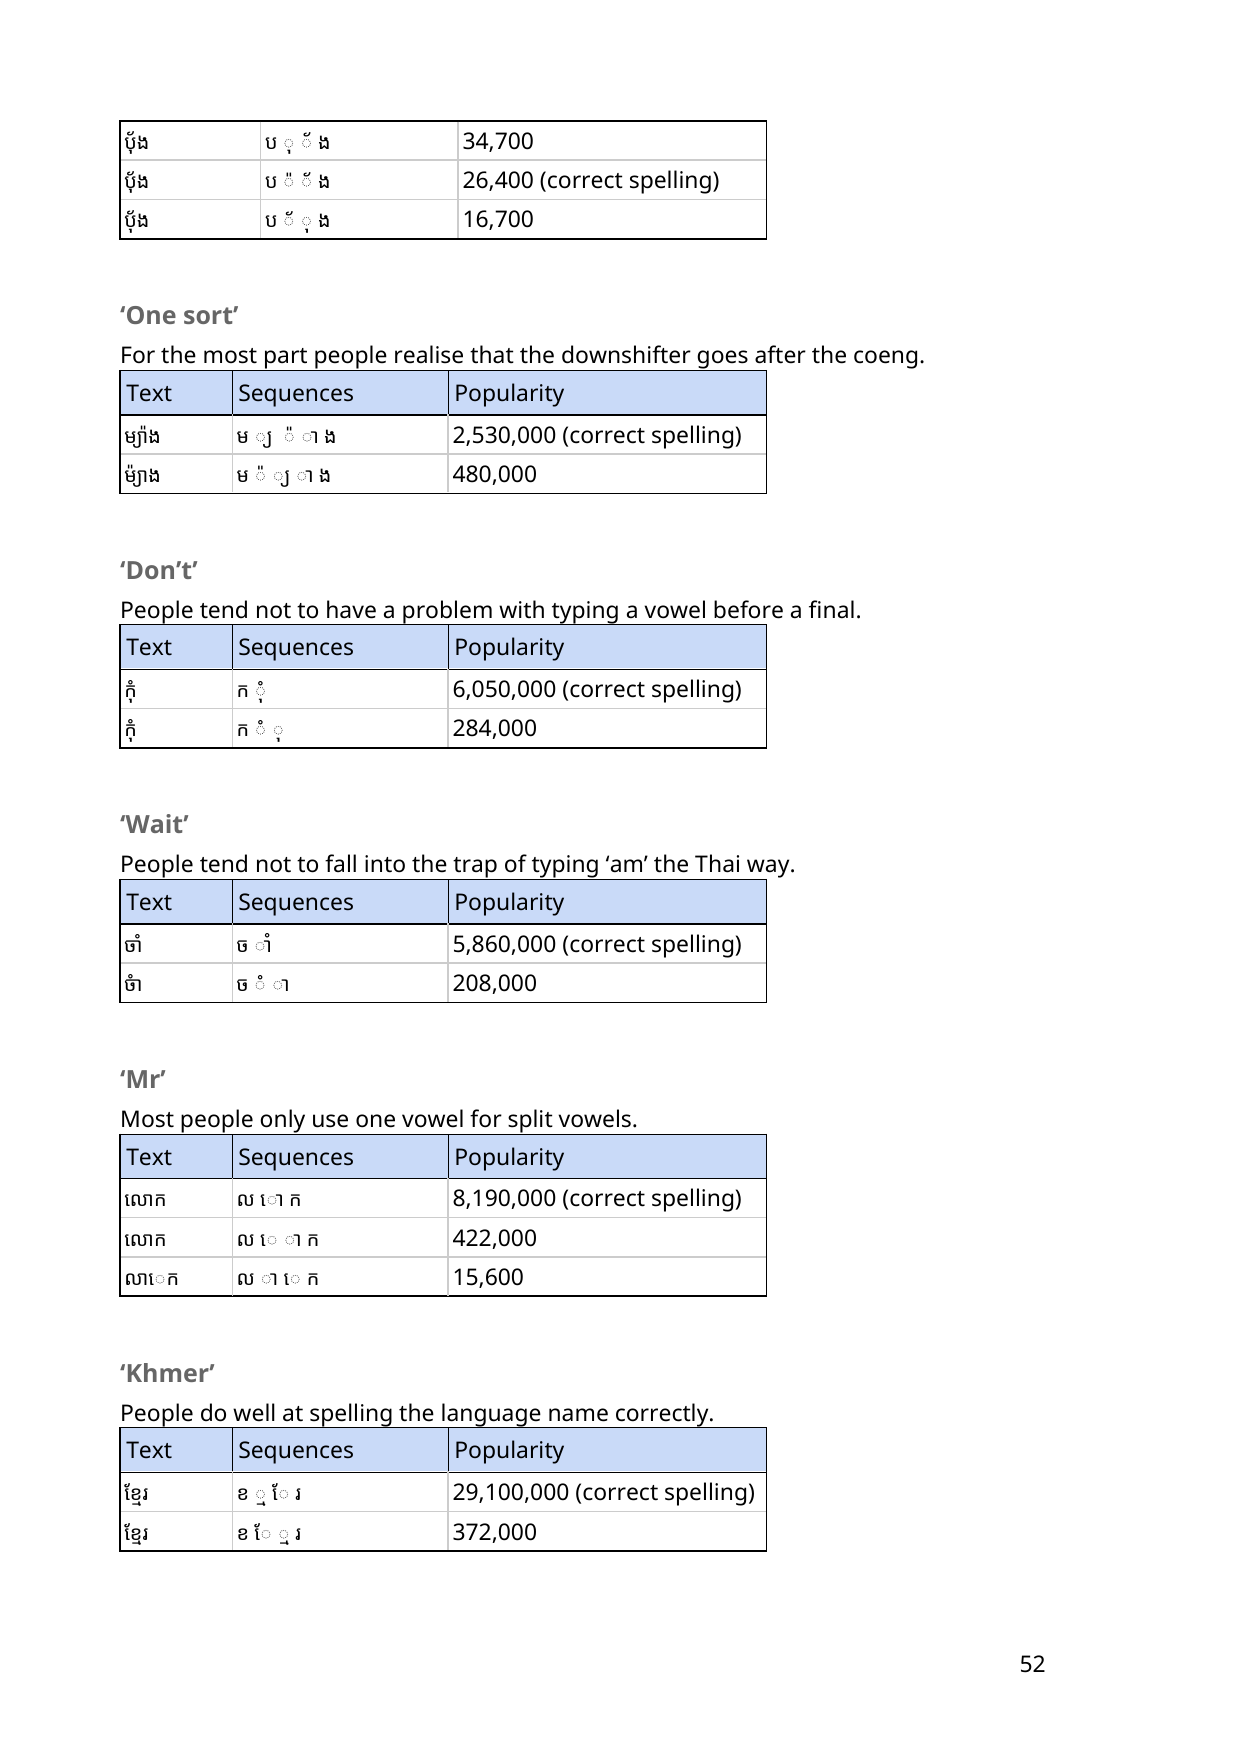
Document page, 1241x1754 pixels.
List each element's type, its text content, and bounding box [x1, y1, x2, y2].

text People tend not to fall into the trap of typing ‘am’ the Thai way. [120, 849, 1046, 879]
table_cell ម ៉ ្យ ា ង [233, 455, 447, 492]
table_cell 6,050,000 (correct spelling) [449, 670, 766, 708]
table_header Text [121, 1135, 232, 1178]
table_header Text [121, 1428, 232, 1471]
subtitle ‘Khmer’ [120, 1356, 1046, 1389]
table_header Sequences [233, 1135, 448, 1178]
table_header Popularity [449, 880, 766, 923]
table_cell 15,600 [449, 1258, 766, 1295]
table_cell កំុ [121, 709, 232, 747]
table_cell ចំា [121, 964, 232, 1002]
table_header Text [121, 371, 232, 414]
table_header Popularity [449, 371, 766, 414]
table_cell 480,000 [449, 455, 766, 492]
table_cell 34,700 [459, 122, 766, 159]
subtitle ‘One sort’ [120, 298, 1046, 332]
table_cell 208,000 [449, 964, 766, 1002]
table_cell លាេក [121, 1258, 232, 1295]
subtitle ‘Mr’ [120, 1062, 1046, 1096]
table_header Popularity [449, 625, 766, 668]
table_cell ល ោ ក [233, 1179, 447, 1217]
subtitle ‘Don’t’ [120, 552, 1046, 587]
table_cell ម៉្យាង [121, 455, 232, 492]
table_cell 5,860,000 (correct spelling) [449, 925, 766, 962]
table_cell ខ ្ម ែ រ [233, 1473, 447, 1511]
table_cell 2,530,000 (correct spelling) [449, 416, 766, 453]
table_cell ម្យ៉ាង [121, 416, 232, 453]
text People do well at spelling the language name correctly. [120, 1398, 1046, 1427]
table_cell ខ្មែរ [121, 1473, 232, 1511]
table_cell 8,190,000 (correct spelling) [449, 1179, 766, 1217]
text Most people only use one vowel for split vowels. [120, 1104, 1046, 1133]
subtitle ‘Wait’ [120, 807, 1046, 841]
table_cell ល េ ា ក [233, 1218, 447, 1256]
table_cell ខែ្មរ [121, 1512, 232, 1550]
table_cell លេាក [121, 1218, 232, 1256]
table_cell ប ័ ុ ង [261, 200, 457, 238]
table_cell ខ ែ ្ម រ [233, 1512, 447, 1550]
table_header Sequences [233, 1428, 448, 1471]
table_header Popularity [449, 1135, 766, 1178]
table_header Text [121, 880, 232, 923]
table_cell 372,000 [449, 1512, 766, 1550]
table_cell ចាំ [121, 925, 232, 962]
table_header Popularity [449, 1428, 766, 1471]
table_cell ម ្យ ៉ ា ង [233, 416, 447, 453]
table_cell ប ៉ ័ ង [261, 161, 457, 198]
table_header Sequences [233, 371, 448, 414]
table_cell 422,000 [449, 1218, 766, 1256]
table_cell 284,000 [449, 709, 766, 747]
table_cell បុ័ង [121, 122, 260, 159]
table_cell ប័ុង [121, 200, 260, 238]
table_cell កុំ [121, 670, 232, 708]
table_cell ប ុ ័ ង [261, 122, 457, 159]
table_cell 16,700 [459, 200, 766, 238]
table_header Sequences [233, 880, 448, 923]
table_cell ច ំ ា [233, 964, 447, 1002]
table_header Text [121, 625, 232, 668]
table_cell ក ុំ [233, 670, 447, 708]
table_cell 26,400 (correct spelling) [459, 161, 766, 198]
text For the most part people realise that the downshifter goes after the coeng. [120, 340, 1046, 370]
text People tend not to have a problem with typing a vowel before a final. [120, 595, 1046, 624]
table_cell ច ាំ [233, 925, 447, 962]
table_header Sequences [233, 625, 448, 668]
table_cell ល ា េ ក [233, 1258, 447, 1295]
table_cell ប៉័ង [121, 161, 260, 198]
table_cell លោក [121, 1179, 232, 1217]
table_cell 29,100,000 (correct spelling) [449, 1473, 766, 1511]
table_cell ក ំ ុ [233, 709, 447, 747]
